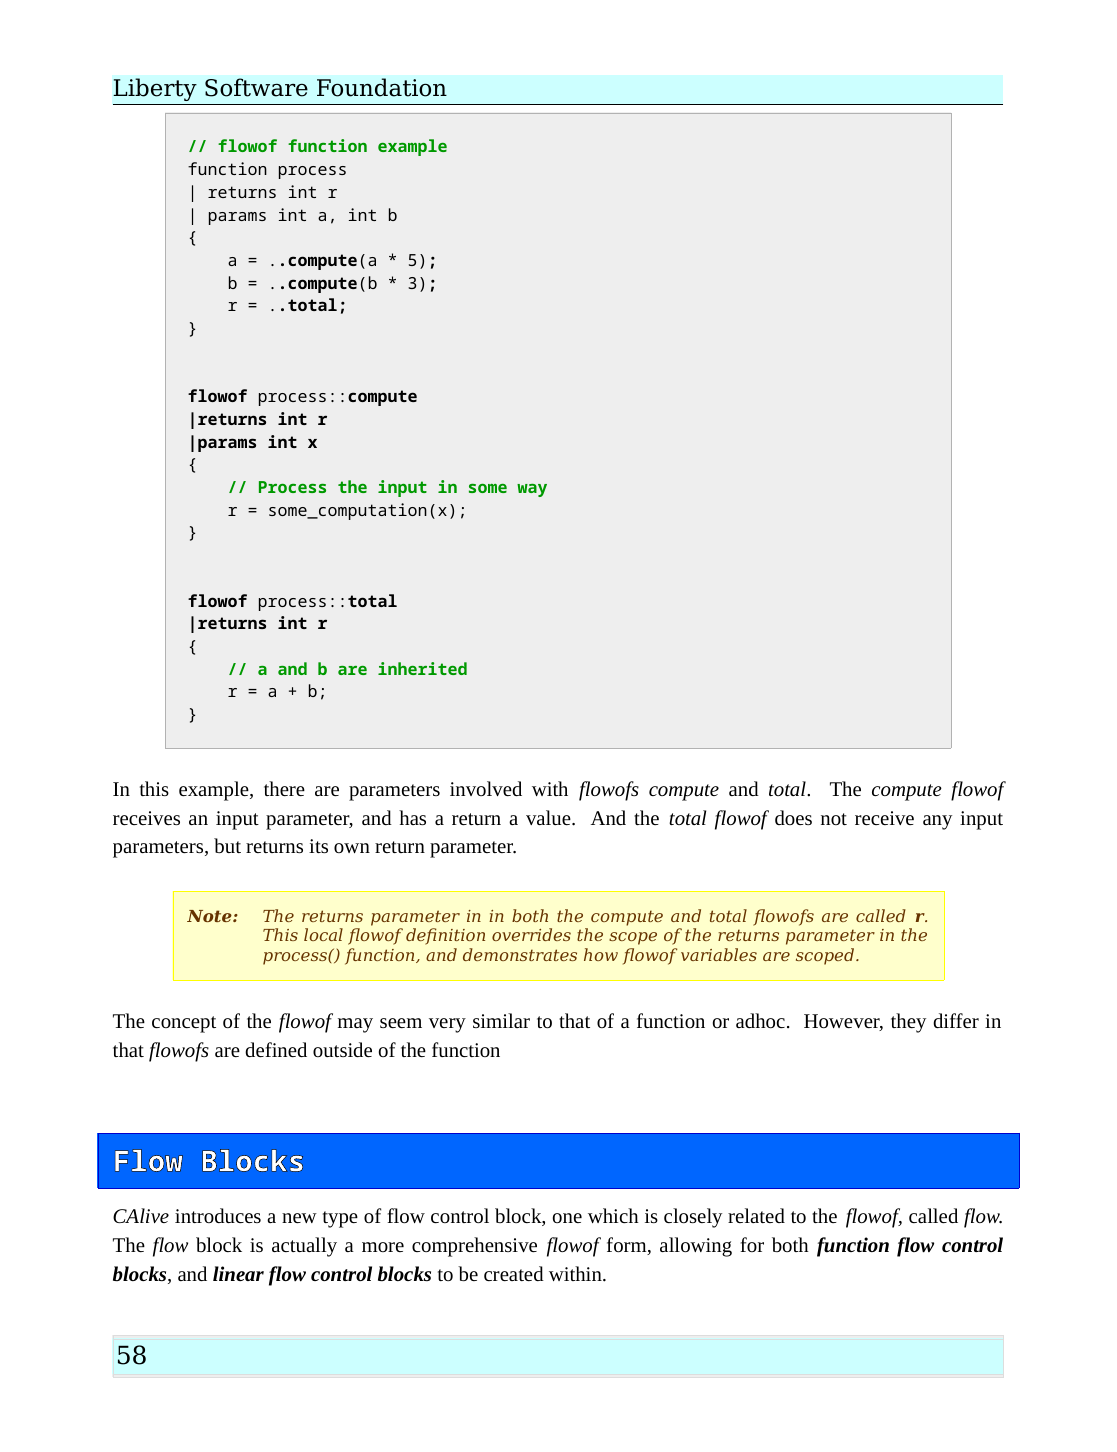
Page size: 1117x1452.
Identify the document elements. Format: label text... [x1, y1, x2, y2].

subtitle Flow Blocks [99, 1134, 1019, 1188]
text Note: The returns parameter in in both the compute and total flowofs are called r. This local flowof definition overrides the scope of the returns parameter in the process() function, and demonstrates how flowof variables are scoped. [174, 892, 944, 980]
text CAlive introduces a new type of flow control block, one which is closely related to the flowof, called flow. The flow block is actually a more comprehensive flowof form, allowing for both function flow control blocks, and linear flow control blocks to be created within. [112, 1204, 1003, 1286]
text // flowof function example function process | returns int r | params int a, int b { a = ..compute(a * 5); b = ..compute(b * 3); r = ..total; } flowof process::compute |returns int r |params int x { // Process the input in some way r = some_computation(x); } flowof process::total |returns int r { // a and b are inherited r = a + b; } [166, 114, 951, 748]
text In this example, there are parameters involved with flowofs compute and total. The compute flowof receives an input parameter, and has a return a value. And the total flowof does not receive any input parameters, but returns its own return parameter. [112, 777, 1003, 858]
text The concept of the flowof may seem very similar to that of a function or adhoc. However, they differ in that flowofs are defined outside of the function [112, 1009, 1003, 1062]
